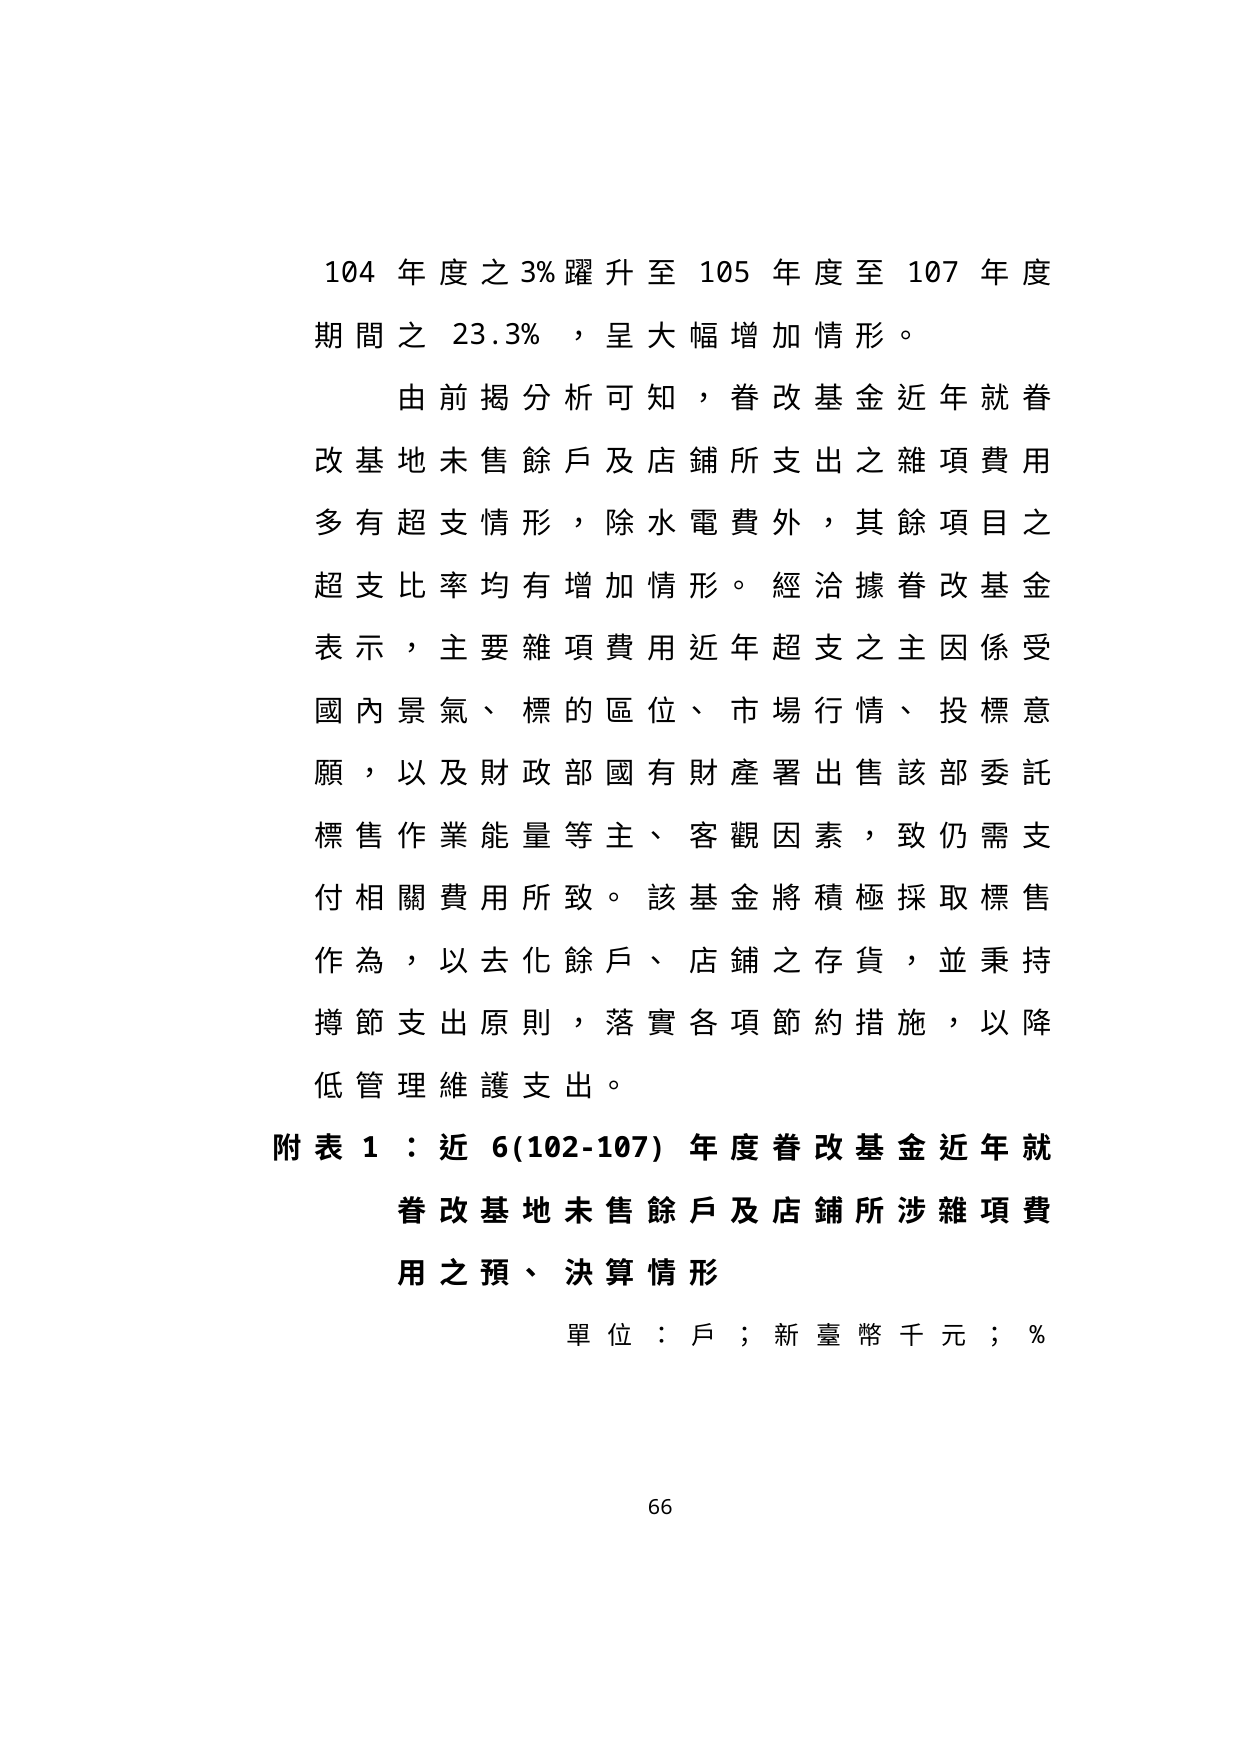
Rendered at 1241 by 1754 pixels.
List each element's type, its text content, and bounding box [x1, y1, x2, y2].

text 單位：戶；新臺幣千元；% [238, 1292, 1058, 1354]
text 附表1：近6(102-107)年度眷改基金近年就眷改基地未售餘戶及店鋪所涉雜項費用之預、決算情形 [238, 1104, 1058, 1292]
text 104年度之3%躍升至105年度至107年度期間之23.3%，呈大幅增加情形。 [270, 229, 1058, 354]
text 由前揭分析可知，眷改基金近年就眷改基地未售餘戶及店鋪所支出之雜項費用多有超支情形，除水電費外，其餘項目之超支比率均有增加情形。經洽據眷改基金表示，主要雜項費用近年超支之主因係受國內景氣、標的區位、市場行情、投標意願，以及財政部國有財產署出售該部委託標售作業能量等主、客觀因素，致仍需支付相關費用所致。該基金將積極採取標售作為，以去化餘戶、店鋪之存貨，並秉持撙節支出原則，落實各項節約措施，以降低管理維護支出。 [271, 354, 1058, 1104]
